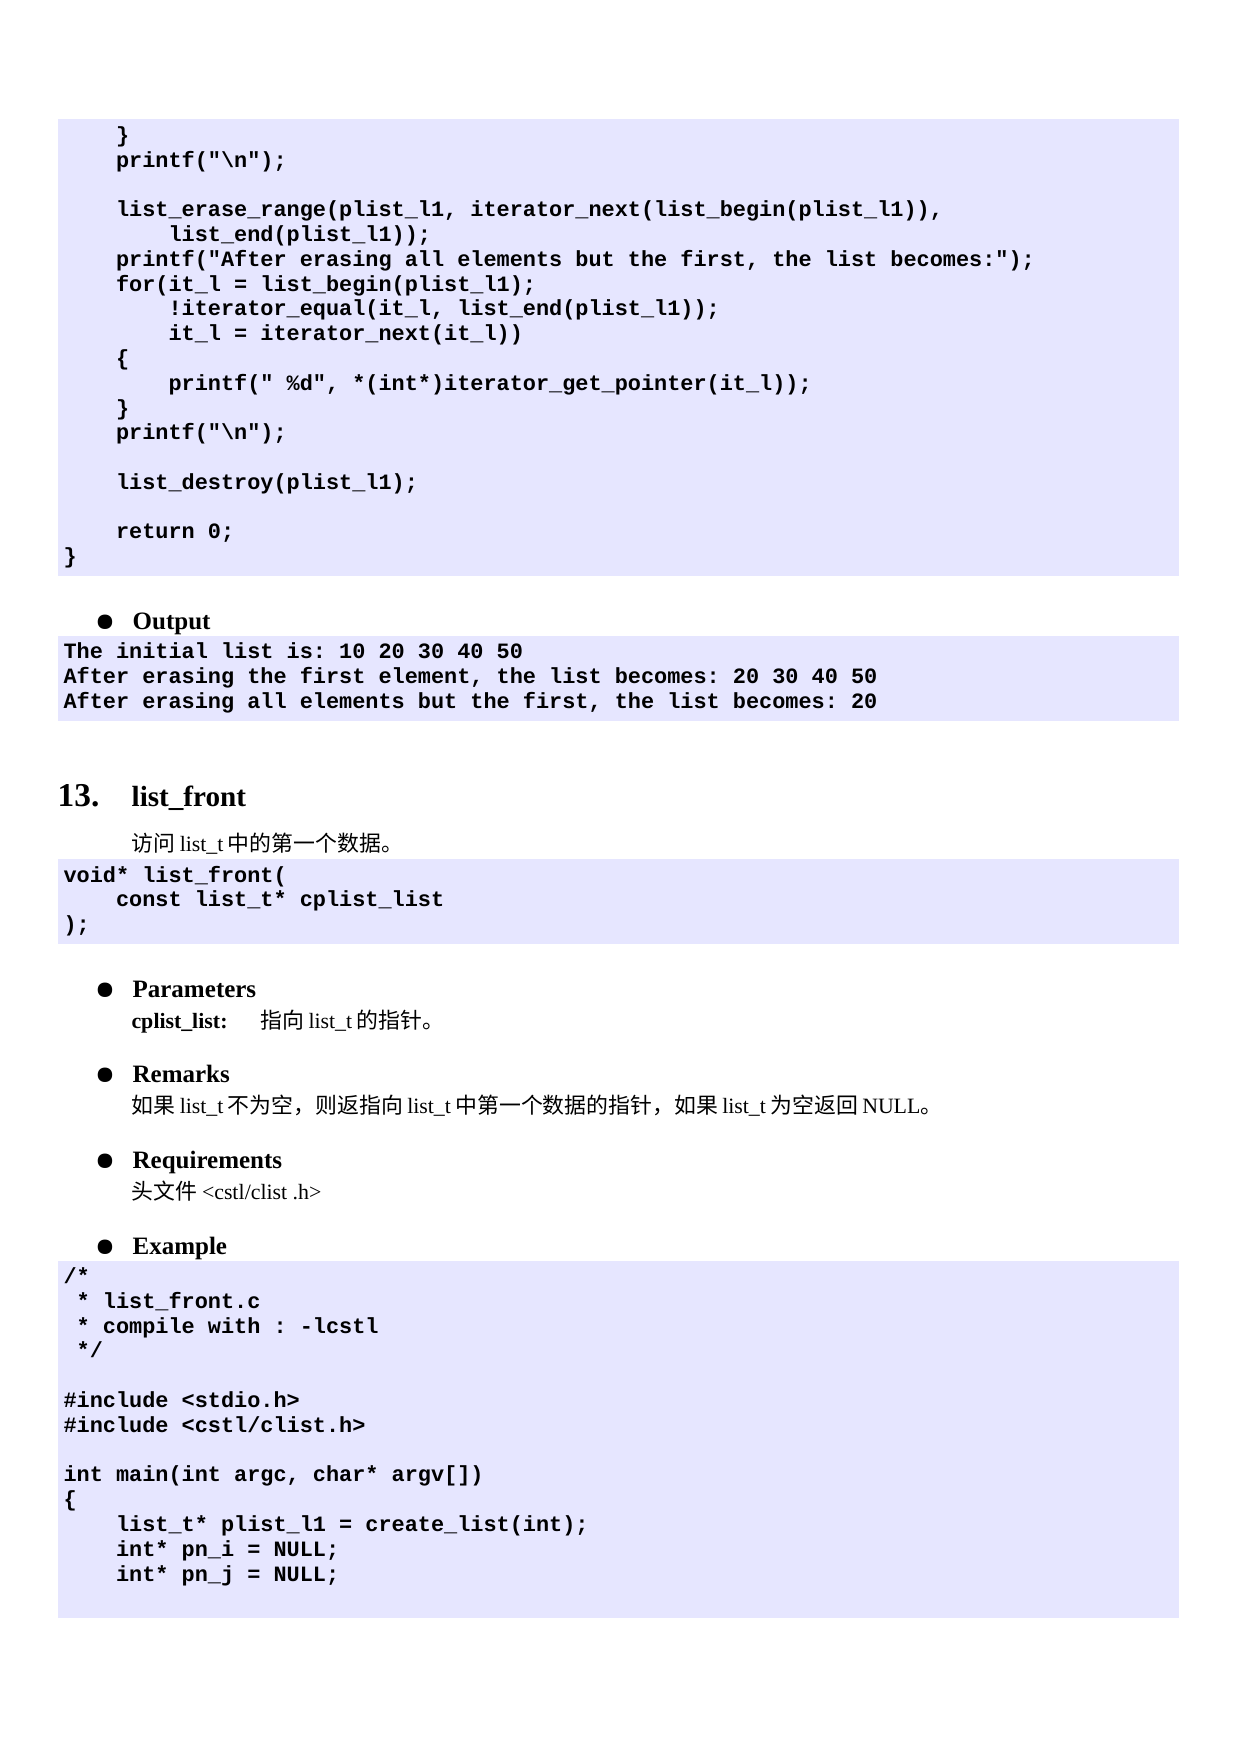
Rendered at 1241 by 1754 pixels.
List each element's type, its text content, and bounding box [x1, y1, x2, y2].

text cplist_list: 指向list_t的指针。 [57, 1003, 1179, 1034]
table_header /* * list_front.c * compile with : -lcstl */ #include <stdio.h> #include <cstl/clist.h> int main(int argc, char* argv[]) { list_t* plist_l1 = create_list(int); int* pn_i = NULL; int* pn_j = NULL; [58, 1261, 1179, 1618]
table_header void* list_front( const list_t* cplist_list ); [58, 859, 1179, 944]
text 如果list_t不为空，则返指向list_t中第一个数据的指针，如果list_t为空返回NULL。 [57, 1088, 1179, 1120]
table_header The initial list is: 10 20 30 40 50 After erasing the first element, the list becomes: 20 30 40 50 After erasing all elements but the first, the list becomes: 20 [58, 636, 1179, 721]
list Example [95, 1231, 1179, 1259]
list Remarks [95, 1059, 1179, 1088]
subtitle list_front [57, 775, 1179, 814]
text 访问list_t中的第一个数据。 [57, 826, 1179, 858]
list Requirements [95, 1145, 1179, 1174]
table_header } printf("\n"); list_erase_range(plist_l1, iterator_next(list_begin(plist_l1)), list_end(plist_l1)); printf("After erasing all elements but the first, the list becomes:"); for(it_l = list_begin(plist_l1); !iterator_equal(it_l, list_end(plist_l1)); it_l = iterator_next(it_l)) { printf(" %d", *(int*)iterator_get_pointer(it_l)); } printf("\n"); list_destroy(plist_l1); return 0; } [58, 119, 1179, 576]
list Parameters [95, 974, 1179, 1003]
text 头文件 <cstl/clist .h> [57, 1174, 1179, 1206]
list Output [95, 606, 1179, 634]
